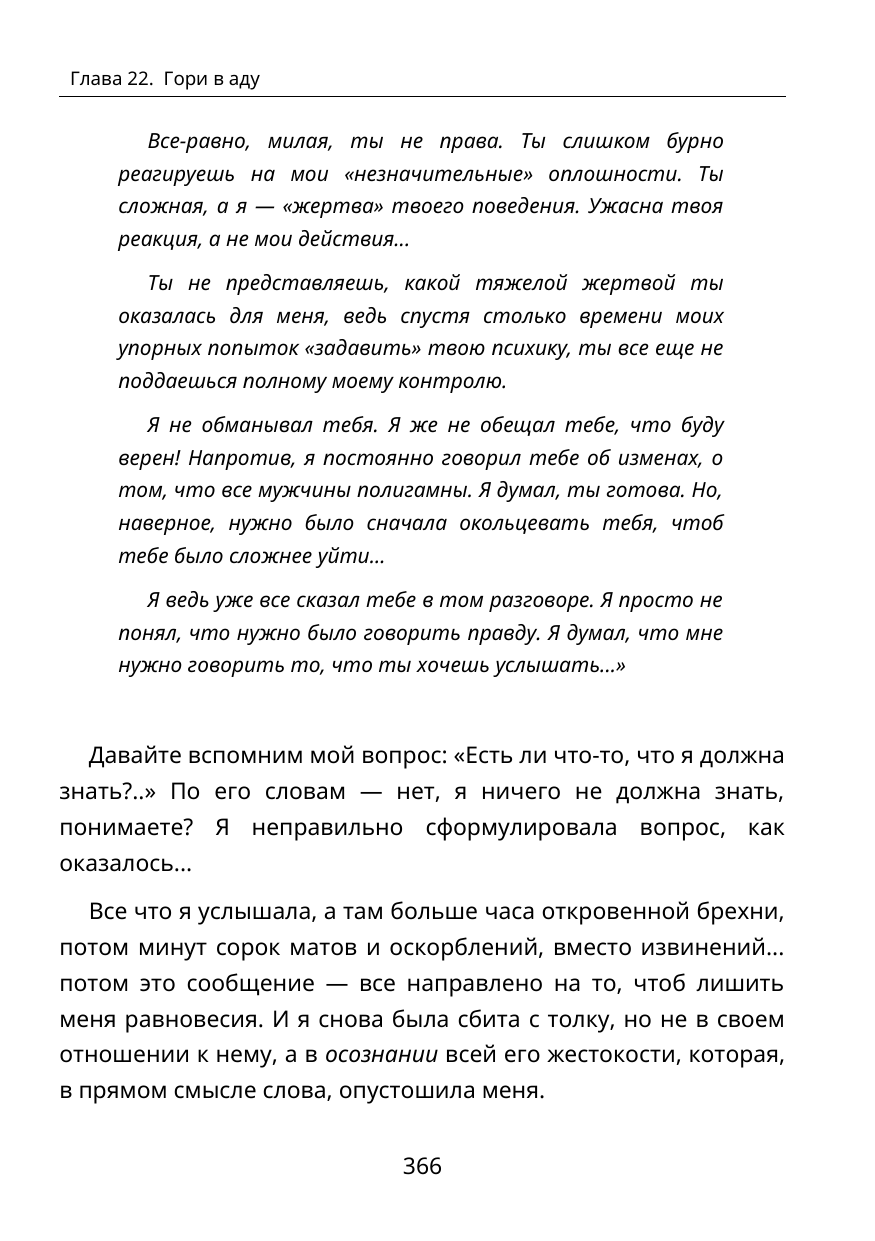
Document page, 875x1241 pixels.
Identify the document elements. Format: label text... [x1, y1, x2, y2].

text Я ведь уже все сказал тебе в том разговоре. Я просто не понял, что нужно было говорить правду. Я думал, что мне нужно говорить то, что ты хочешь услышать...» [118, 585, 727, 679]
text Давайте вспомним мой вопрос: «Есть ли что-то, что я должна знать?..» По его словам — нет, я ничего не должна знать, понимаете? Я неправильно сформулировала вопрос, как оказалось... [59, 739, 786, 878]
text Все-равно, милая, ты не права. Ты слишком бурно реагируешь на мои «незначительные» оплошности. Ты сложная, а я — «жертва» твоего поведения. Ужасна твоя реакция, а не мои действия... [118, 126, 727, 252]
text Все что я услышала, а там больше часа откровенной брехни, потом минут сорок матов и оскорблений, вместо извинений... потом это сообщение — все направлено на то, чтоб лишить меня равновесия. И я снова была сбита с толку, но не в своем отношении к нему, а в осознании всей его жестокости, которая, в прямом смысле слова, опустошила меня. [59, 895, 786, 1106]
text Я не обманывал тебя. Я же не обещал тебе, что буду верен! Напротив, я постоянно говорил тебе об изменах, о том, что все мужчины полигамны. Я думал, ты готова. Но, наверное, нужно было сначала окольцевать тебя, чтоб тебе было сложнее уйти... [118, 410, 727, 569]
text Ты не представляешь, какой тяжелой жертвой ты оказалась для меня, ведь спустя столько времени моих упорных попыток «задавить» твою психику, ты все еще не поддаешься полному моему контролю. [118, 268, 727, 394]
